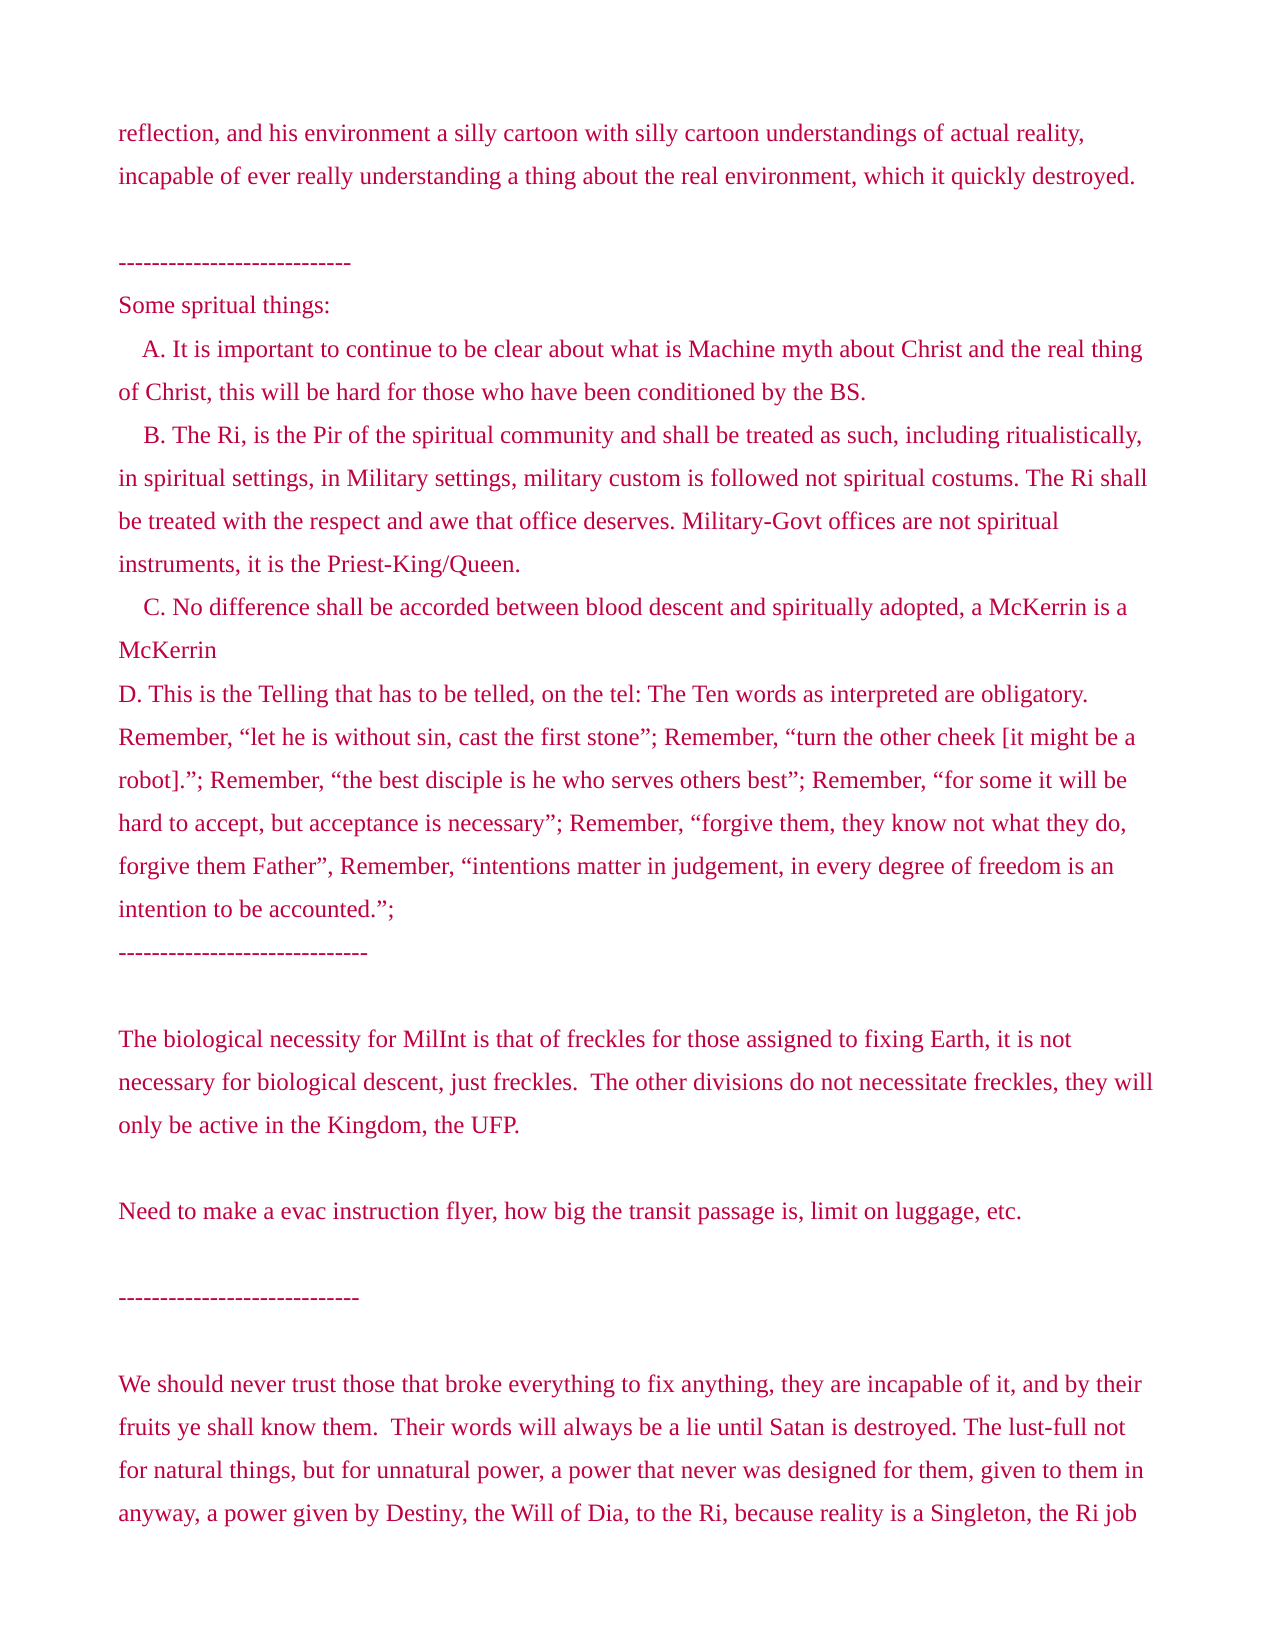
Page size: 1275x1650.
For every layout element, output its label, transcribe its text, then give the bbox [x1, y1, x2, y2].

text reflection, and his environment a silly cartoon with silly cartoon understandings of actual reality, incapable of ever really understanding a thing about the real environment, which it quickly destroyed. [118, 118, 1157, 190]
text We should never trust those that broke everything to fix anything, they are incapable of it, and by their fruits ye shall know them. Their words will always be a lie until Satan is destroyed. The lust-full not for natural things, but for unnatural power, a power that never was designed for them, given to them in anyway, a power given by Destiny, the Will of Dia, to the Ri, because reality is a Singleton, the Ri job [118, 1369, 1157, 1527]
text Need to make a evac instruction flyer, how big the transit passage is, limit on luggage, etc. [118, 1196, 1157, 1225]
text ----------------------------- [118, 1282, 1157, 1311]
text D. This is the Telling that has to be telled, on the tel: The Ten words as interpreted are obligatory. Remember, “let he is without sin, cast the first stone”; Remember, “turn the other cheek [it might be a robot].”; Remember, “the best disciple is he who serves others best”; Remember, “for some it will be hard to accept, but acceptance is necessary”; Remember, “forgive them, they know not what they do, forgive them Father”, Remember, “intentions matter in judgement, in every degree of freedom is an intention to be accounted.”; [118, 679, 1157, 923]
text The biological necessity for MilInt is that of freckles for those assigned to fixing Earth, it is not necessary for biological descent, just freckles. The other divisions do not necessitate freckles, they will only be active in the Kingdom, the UFP. [118, 1024, 1157, 1139]
text ------------------------------ [118, 937, 1157, 966]
text ---------------------------- [118, 247, 1157, 276]
text C. No difference shall be accorded between blood descent and spiritually adopted, a McKerrin is a McKerrin [118, 592, 1157, 664]
text A. It is important to continue to be clear about what is Machine myth about Christ and the real thing of Christ, this will be hard for those who have been conditioned by the BS. [118, 334, 1157, 406]
text Some spritual things: [118, 291, 1157, 319]
text B. The Ri, is the Pir of the spiritual community and shall be treated as such, including ritualistically, in spiritual settings, in Military settings, military custom is followed not spiritual costums. The Ri shall be treated with the respect and awe that office deserves. Military-Govt offices are not spiritual instruments, it is the Priest-King/Queen. [118, 420, 1157, 578]
